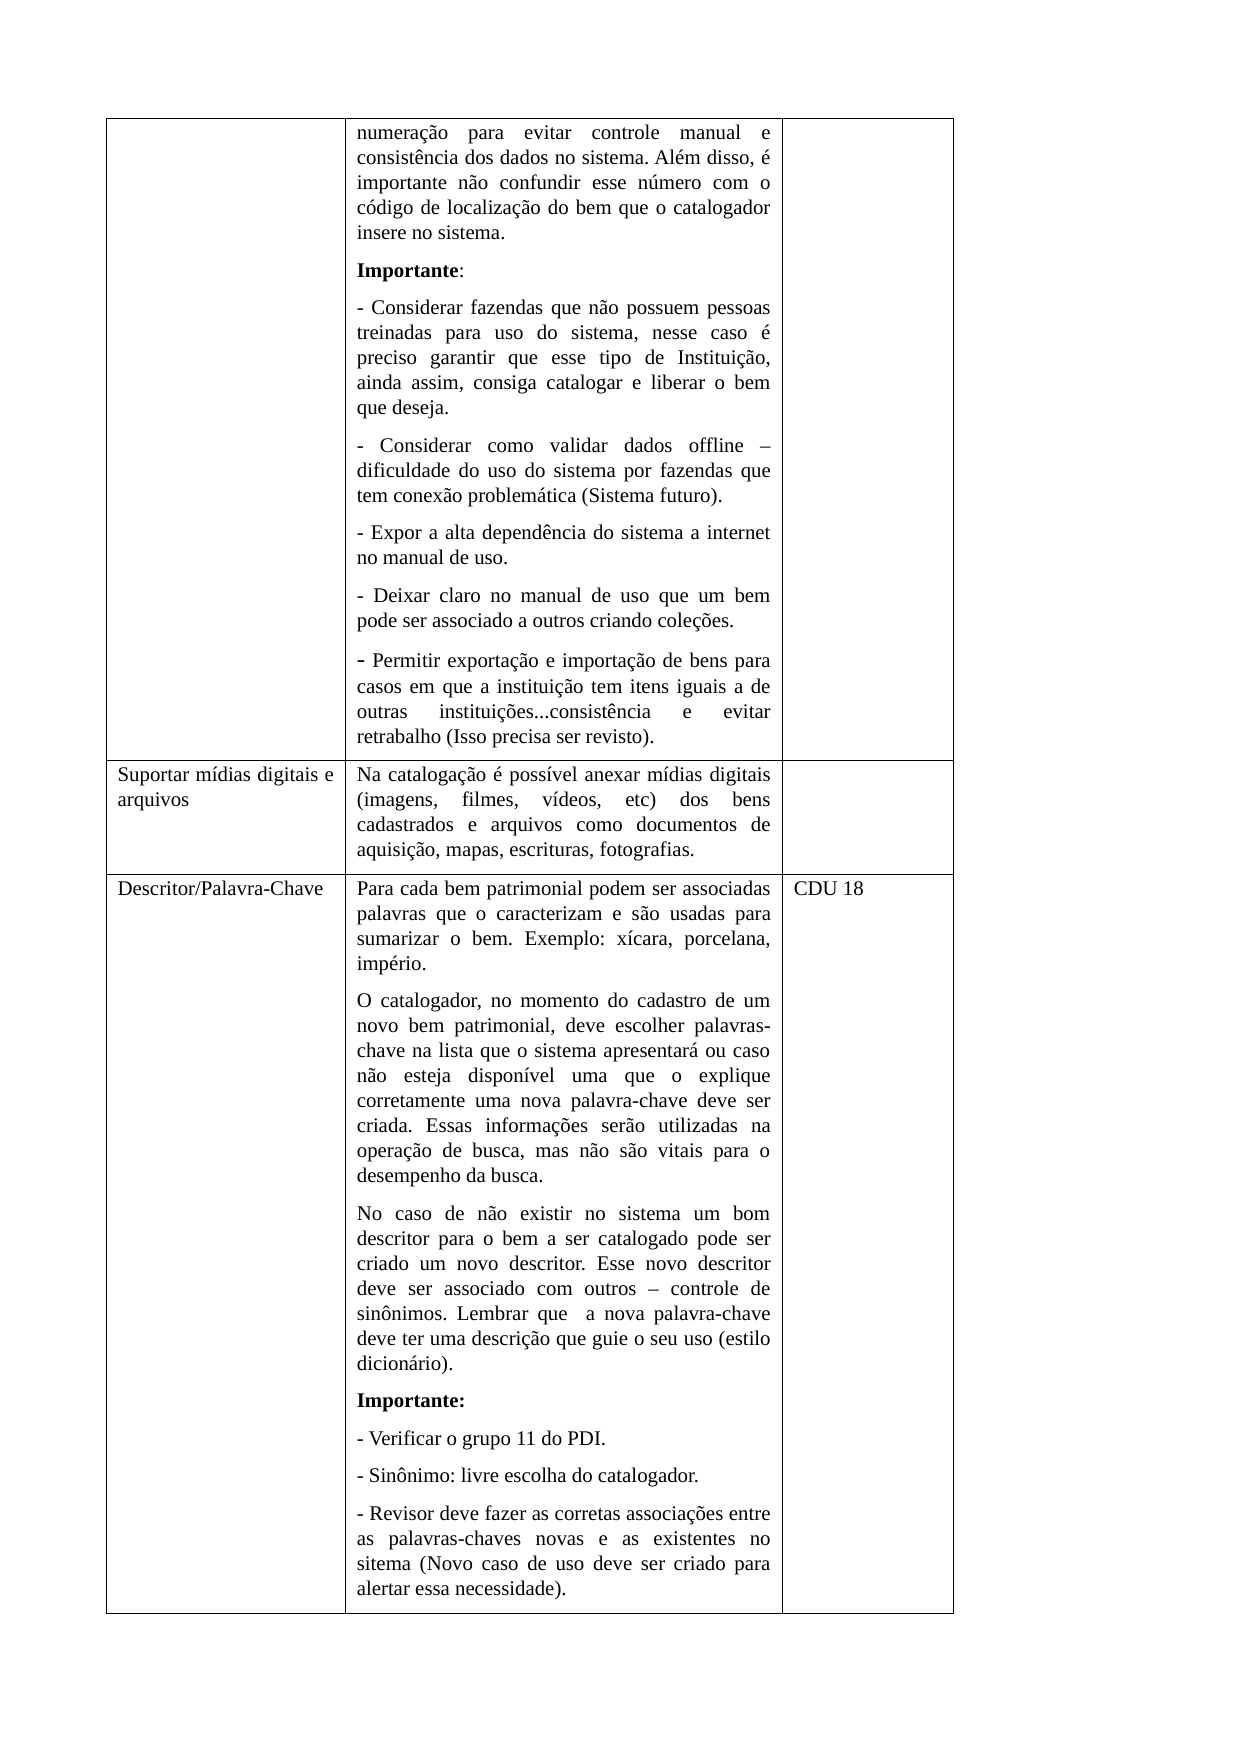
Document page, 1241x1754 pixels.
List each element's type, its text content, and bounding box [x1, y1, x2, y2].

table_cell CDU 18 [783, 875, 953, 1612]
table_cell Suportar mídias digitais e arquivos [107, 761, 345, 874]
table_cell [783, 761, 953, 874]
table_cell Na catalogação é possível anexar mídias digitais (imagens, filmes, vídeos, etc) dos bens cadastrados e arquivos como documentos de aquisição, mapas, escrituras, fotografias. [346, 761, 782, 874]
table_cell numeração para evitar controle manual e consistência dos dados no sistema. Além disso, é importante não confundir esse número com o código de localização do bem que o catalogador insere no sistema. Importante: - Considerar fazendas que não possuem pessoas treinadas para uso do sistema, nesse caso é preciso garantir que esse tipo de Instituição, ainda assim, consiga catalogar e liberar o bem que deseja. - Considerar como validar dados offline – dificuldade do uso do sistema por fazendas que tem conexão problemática (Sistema futuro). - Expor a alta dependência do sistema a internet no manual de uso. - Deixar claro no manual de uso que um bem pode ser associado a outros criando coleções. - Permitir exportação e importação de bens para casos em que a instituição tem itens iguais a de outras instituições...consistência e evitar retrabalho (Isso precisa ser revisto). [346, 119, 782, 760]
table_cell [107, 119, 345, 760]
table_cell Para cada bem patrimonial podem ser associadas palavras que o caracterizam e são usadas para sumarizar o bem. Exemplo: xícara, porcelana, império. O catalogador, no momento do cadastro de um novo bem patrimonial, deve escolher palavras-chave na lista que o sistema apresentará ou caso não esteja disponível uma que o explique corretamente uma nova palavra-chave deve ser criada. Essas informações serão utilizadas na operação de busca, mas não são vitais para o desempenho da busca. No caso de não existir no sistema um bom descritor para o bem a ser catalogado pode ser criado um novo descritor. Esse novo descritor deve ser associado com outros – controle de sinônimos. Lembrar que a nova palavra-chave deve ter uma descrição que guie o seu uso (estilo dicionário). Importante: - Verificar o grupo 11 do PDI. - Sinônimo: livre escolha do catalogador. - Revisor deve fazer as corretas associações entre as palavras-chaves novas e as existentes no sitema (Novo caso de uso deve ser criado para alertar essa necessidade). [346, 875, 782, 1612]
table_cell Descritor/Palavra-Chave [107, 875, 345, 1612]
table_cell [783, 119, 953, 760]
